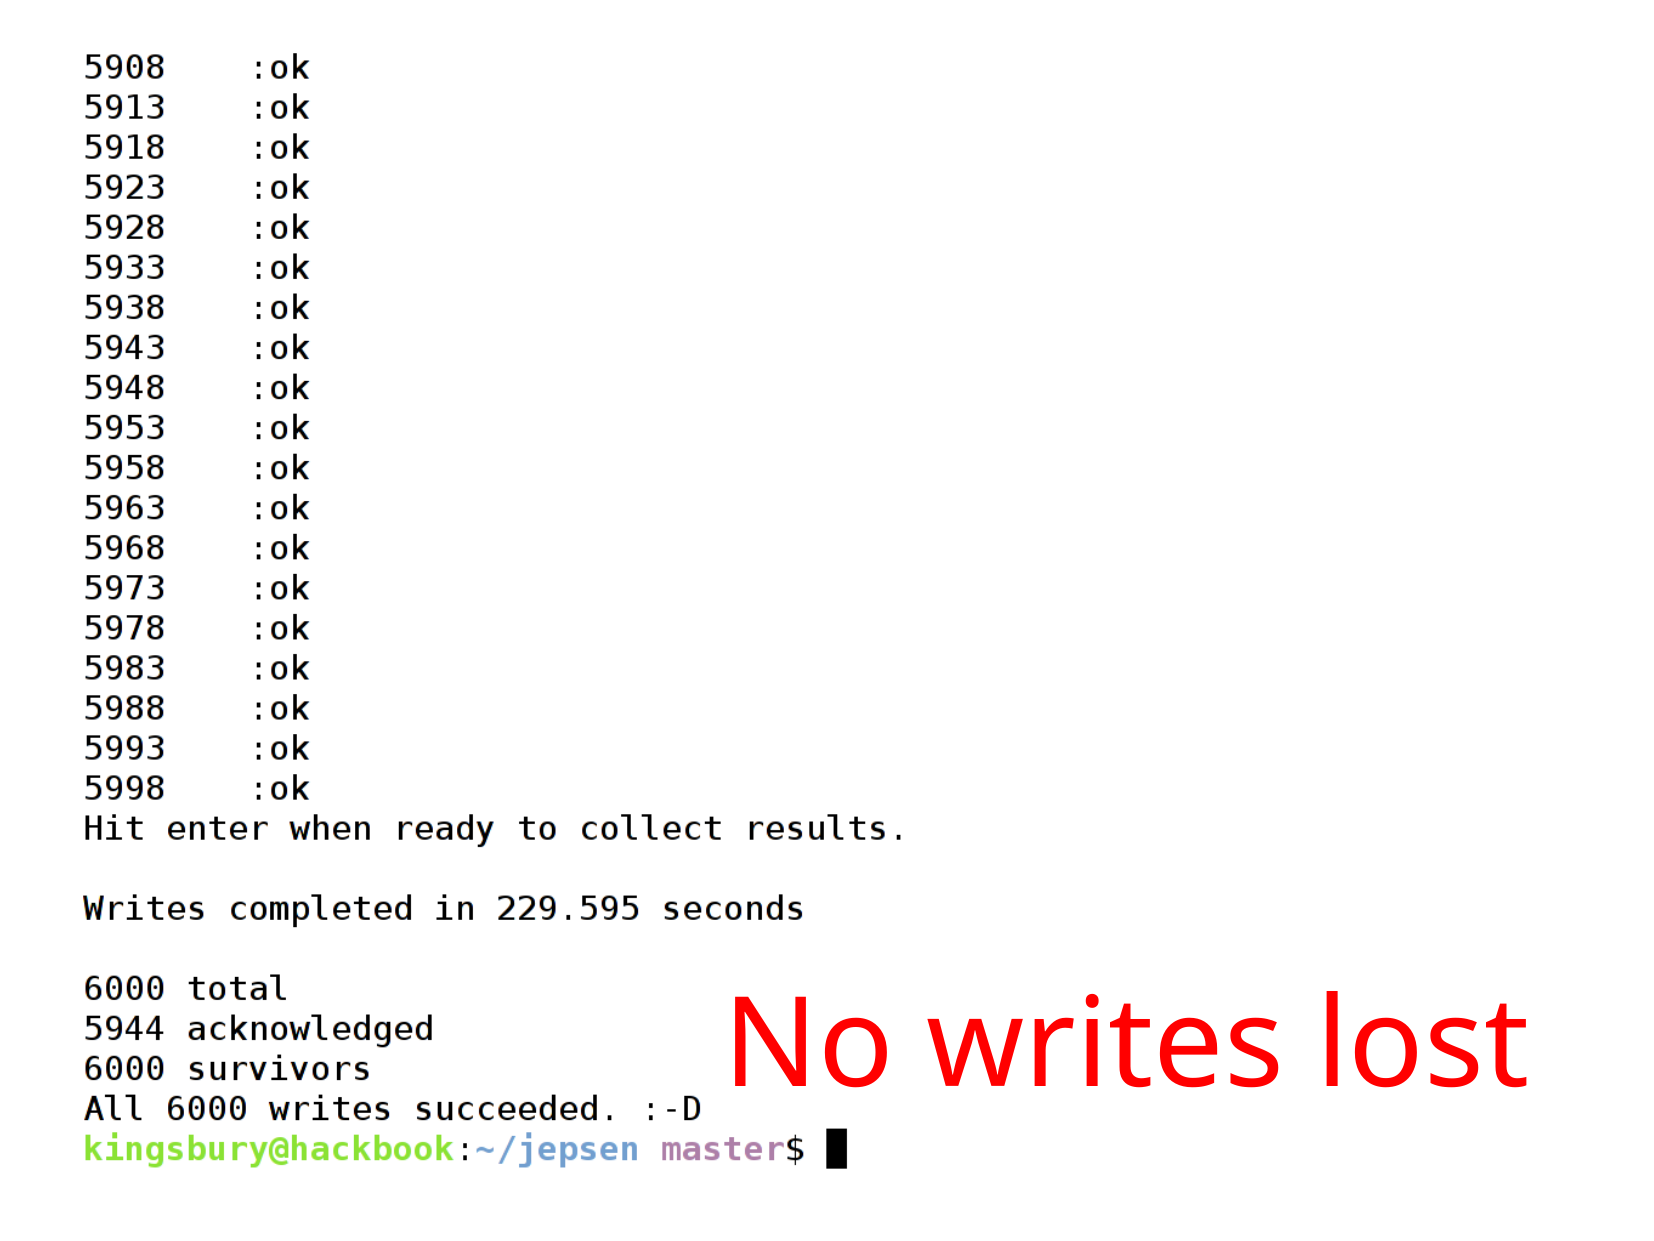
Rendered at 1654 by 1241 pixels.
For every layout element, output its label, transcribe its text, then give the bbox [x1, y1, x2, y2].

picture [82, 46, 1653, 1171]
text_box No writes lost [585, 945, 1546, 1101]
